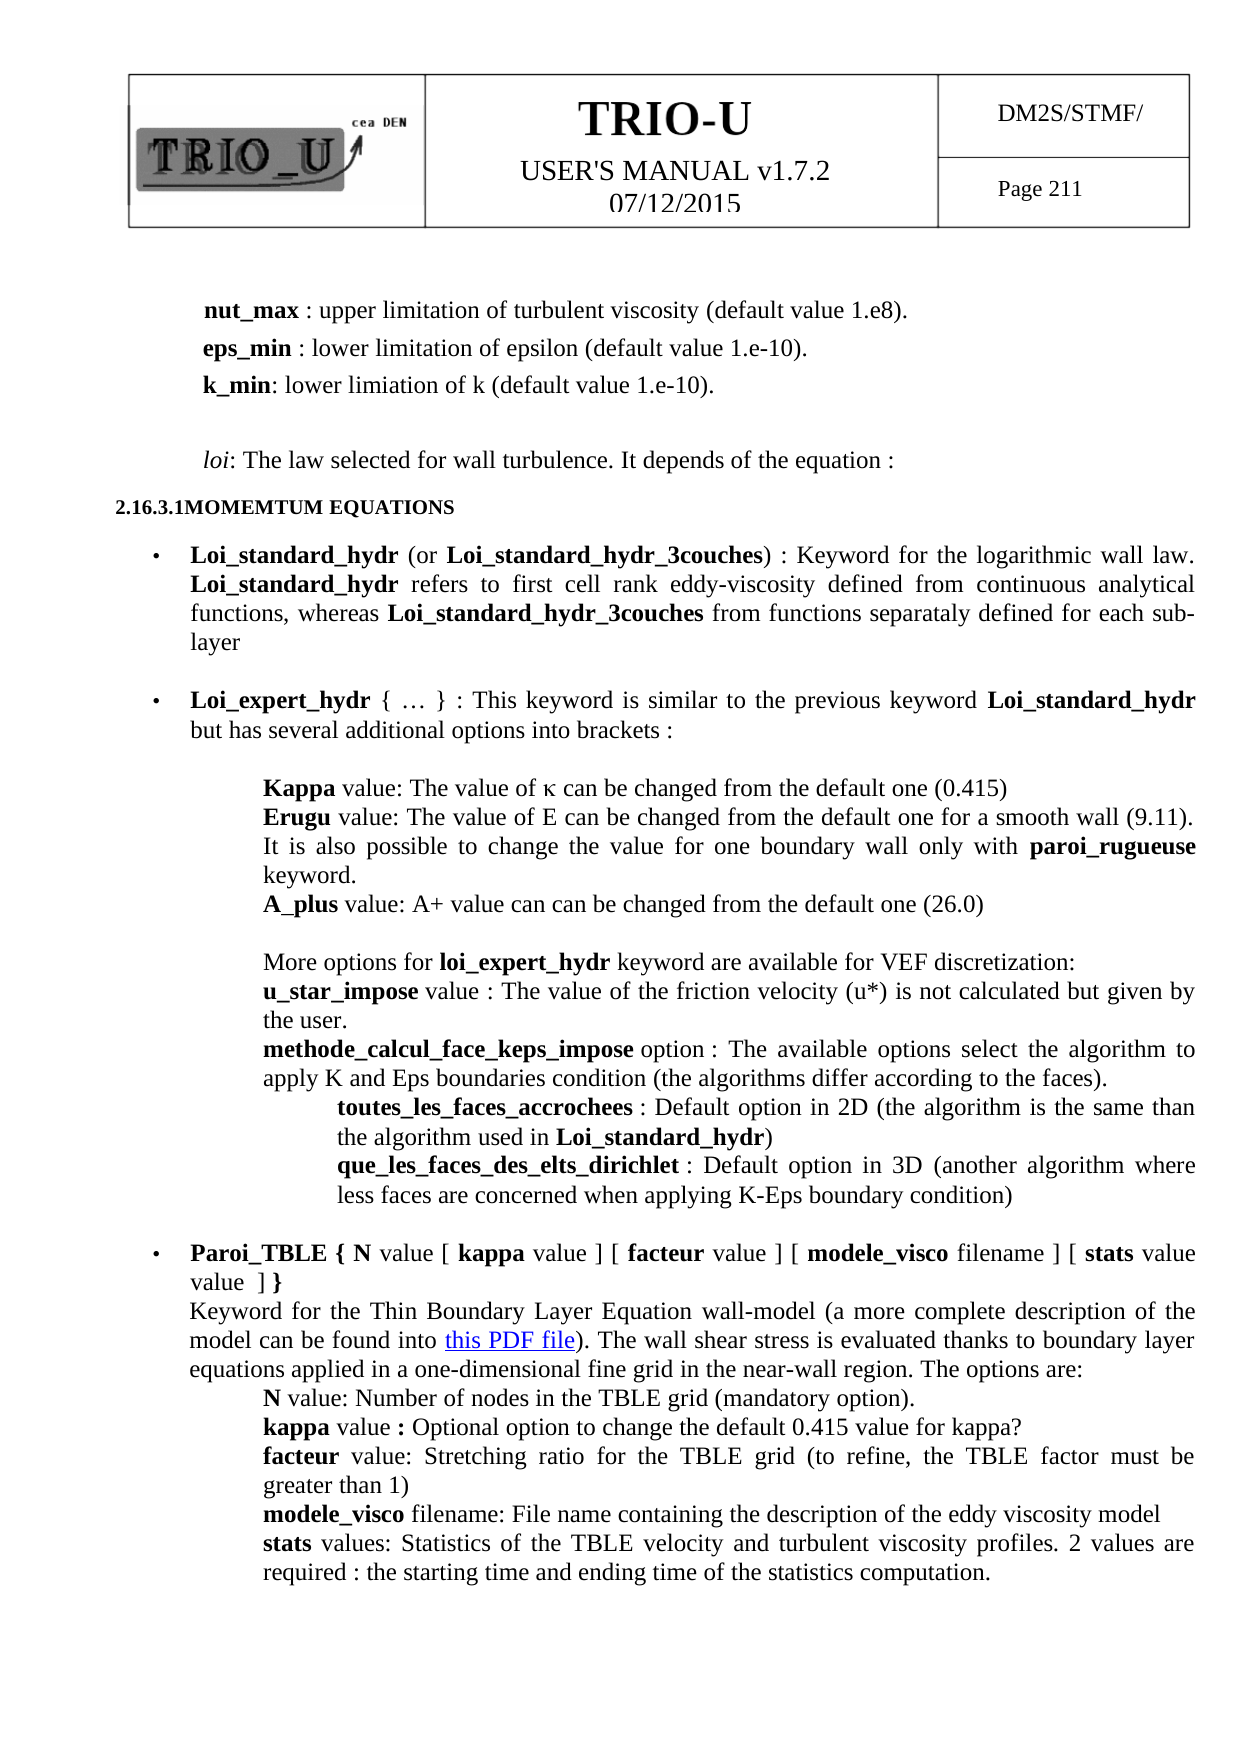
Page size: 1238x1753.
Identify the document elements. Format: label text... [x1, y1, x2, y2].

text toutes_les_faces_accrochees : Default option in 2D (the algorithm is the same than the algorithm used in Loi_standard_hydr) [337, 1092, 1196, 1150]
text A_plus value: A+ value can can be changed from the default one (26.0) [263, 889, 1196, 918]
list Keyword for the Thin Boundary Layer Equation wall-model (a more complete description of the model can be found into this PDF file). The wall shear stress is evaluated thanks to boundary layer equations applied in a one-dimensional fine grid in the near-wall region. The options are: [189, 1296, 1196, 1383]
text k_min: lower limiation of k (default value 1.e-10). [203, 362, 1165, 399]
text que_les_faces_des_elts_dirichlet : Default option in 3D (another algorithm where less faces are concerned when applying K-Eps boundary condition) [337, 1150, 1196, 1208]
list Loi_standard_hydr (or Loi_standard_hydr_3couches) : Keyword for the logarithmic wall law. Loi_standard_hydr refers to first cell rank eddy-viscosity defined from continuous analytical functions, whereas Loi_standard_hydr_3couches from functions separataly defined for each sub-layer [153, 540, 1196, 656]
list Kappa value: The value of  can be changed from the default one (0.415) [225, 773, 1196, 802]
subtitle MOMEMTUM EQUATIONS [115, 495, 1165, 519]
list facteur value: Stretching ratio for the TBLE grid (to refine, the TBLE factor must be greater than 1) [225, 1441, 1196, 1499]
text More options for loi_expert_hydr keyword are available for VEF discretization: [263, 947, 1196, 976]
text loi: The law selected for wall turbulence. It depends of the equation : [203, 437, 1165, 474]
text methode_calcul_face_keps_impose option : The available options select the algorithm to apply K and Eps boundaries condition (the algorithms differ according to the faces). [263, 1034, 1196, 1092]
text nut_max : upper limitation of turbulent viscosity (default value 1.e8). [204, 295, 1196, 324]
text Erugu value: The value of E can be changed from the default one for a smooth wall (9.11). It is also possible to change the value for one boundary wall only with paroi_rugueuse keyword. [263, 802, 1196, 889]
list Loi_expert_hydr { … } : This keyword is similar to the previous keyword Loi_standard_hydr but has several additional options into brackets : [153, 685, 1196, 743]
list N value: Number of nodes in the TBLE grid (mandatory option). [225, 1383, 1196, 1412]
list Paroi_TBLE { N value [ kappa value ] [ facteur value ] [ modele_visco filename ] [ stats value value ] } [153, 1238, 1196, 1296]
list kappa value : Optional option to change the default 0.415 value for kappa? [225, 1412, 1196, 1441]
text eps_min : lower limitation of epsilon (default value 1.e-10). [203, 324, 1165, 362]
text u_star_impose value : The value of the friction velocity (u*) is not calculated but given by the user. [263, 976, 1196, 1034]
list stats values: Statistics of the TBLE velocity and turbulent viscosity profiles. 2 values are required : the starting time and ending time of the statistics computation. [225, 1528, 1196, 1586]
list modele_visco filename: File name containing the description of the eddy viscosity model [225, 1499, 1196, 1528]
